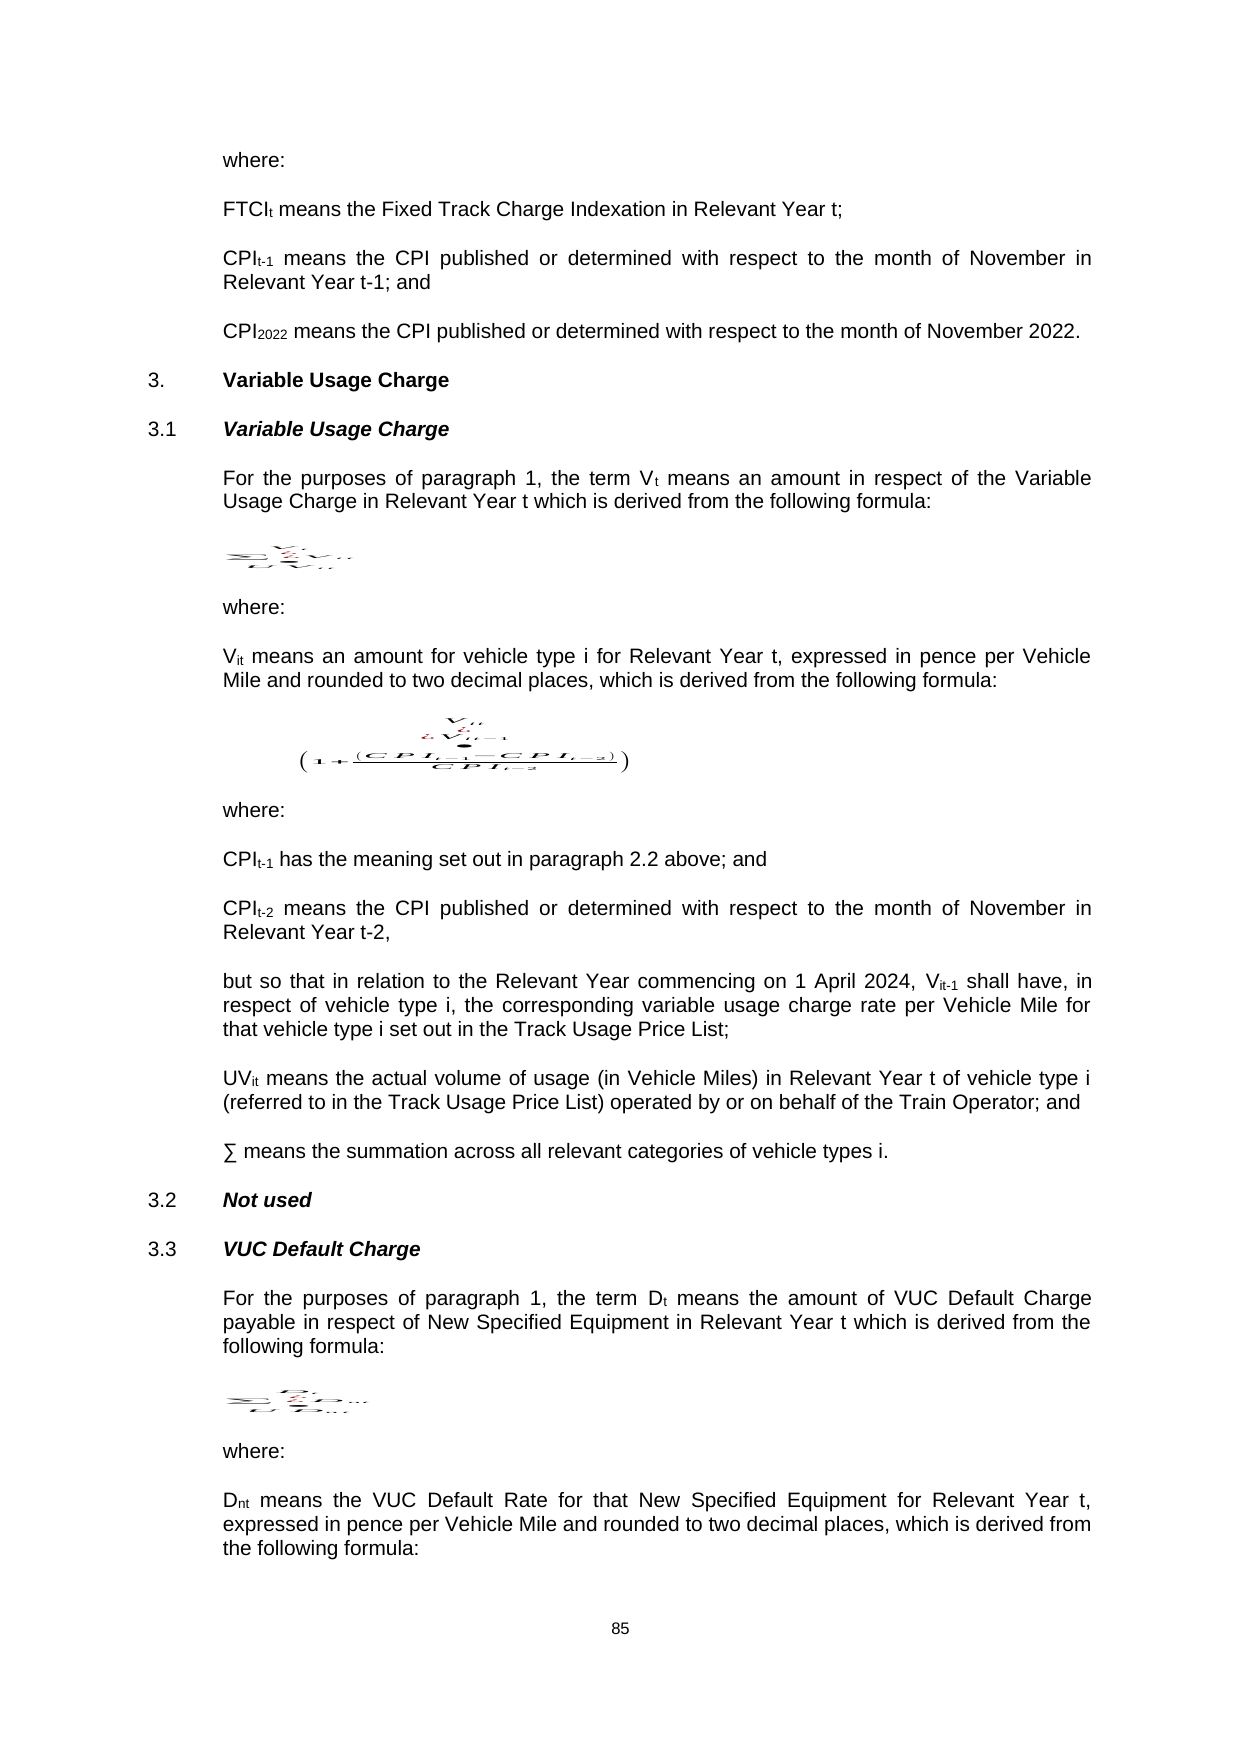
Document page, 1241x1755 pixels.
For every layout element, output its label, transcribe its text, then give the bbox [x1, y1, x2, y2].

text Vit means an amount for vehicle type i for Relevant Year t, expressed in pence per Vehicle Mile and rounded to two decimal places, which is derived from the following formula: [223, 644, 1093, 692]
text but so that in relation to the Relevant Year commencing on 1 April 2024, Vit-1 shall have, in respect of vehicle type i, the corresponding variable usage charge rate per Vehicle Mile for that vehicle type i set out in the Track Usage Price List; [223, 969, 1093, 1041]
text ∑ means the summation across all relevant categories of vehicle types i. [223, 1139, 1093, 1163]
text CPIt-2 means the CPI published or determined with respect to the month of November in Relevant Year t-2, [223, 896, 1093, 944]
text UVit means the actual volume of usage (in Vehicle Miles) in Relevant Year t of vehicle type i (referred to in the Track Usage Price List) operated by or on behalf of the Train Operator; and [223, 1066, 1093, 1114]
list Variable Usage Charge [148, 416, 1093, 440]
text where: [223, 798, 1093, 822]
text Dnt means the VUC Default Rate for that New Specified Equipment for Relevant Year t, expressed in pence per Vehicle Mile and rounded to two decimal places, which is derived from the following formula: [223, 1488, 1093, 1560]
text where: [223, 148, 1093, 172]
list VUC Default Charge [148, 1237, 1093, 1261]
text CPI2022 means the CPI published or determined with respect to the month of November 2022. [223, 318, 1093, 342]
text For the purposes of paragraph 1, the term Vt means an amount in respect of the Variable Usage Charge in Relevant Year t which is derived from the following formula: [223, 465, 1093, 513]
text CPIt-1 has the meaning set out in paragraph 2.2 above; and [223, 847, 1093, 871]
text where: [223, 1439, 1093, 1463]
list Not used [148, 1188, 1093, 1212]
text CPIt-1 means the CPI published or determined with respect to the month of November in Relevant Year t-1; and [223, 246, 1093, 293]
text where: [223, 595, 1093, 619]
text For the purposes of paragraph 1, the term Dt means the amount of VUC Default Charge payable in respect of New Specified Equipment in Relevant Year t which is derived from the following formula: [223, 1286, 1093, 1357]
text FTCIt means the Fixed Track Charge Indexation in Relevant Year t; [223, 197, 1093, 221]
list Variable Usage Charge [148, 367, 1093, 391]
